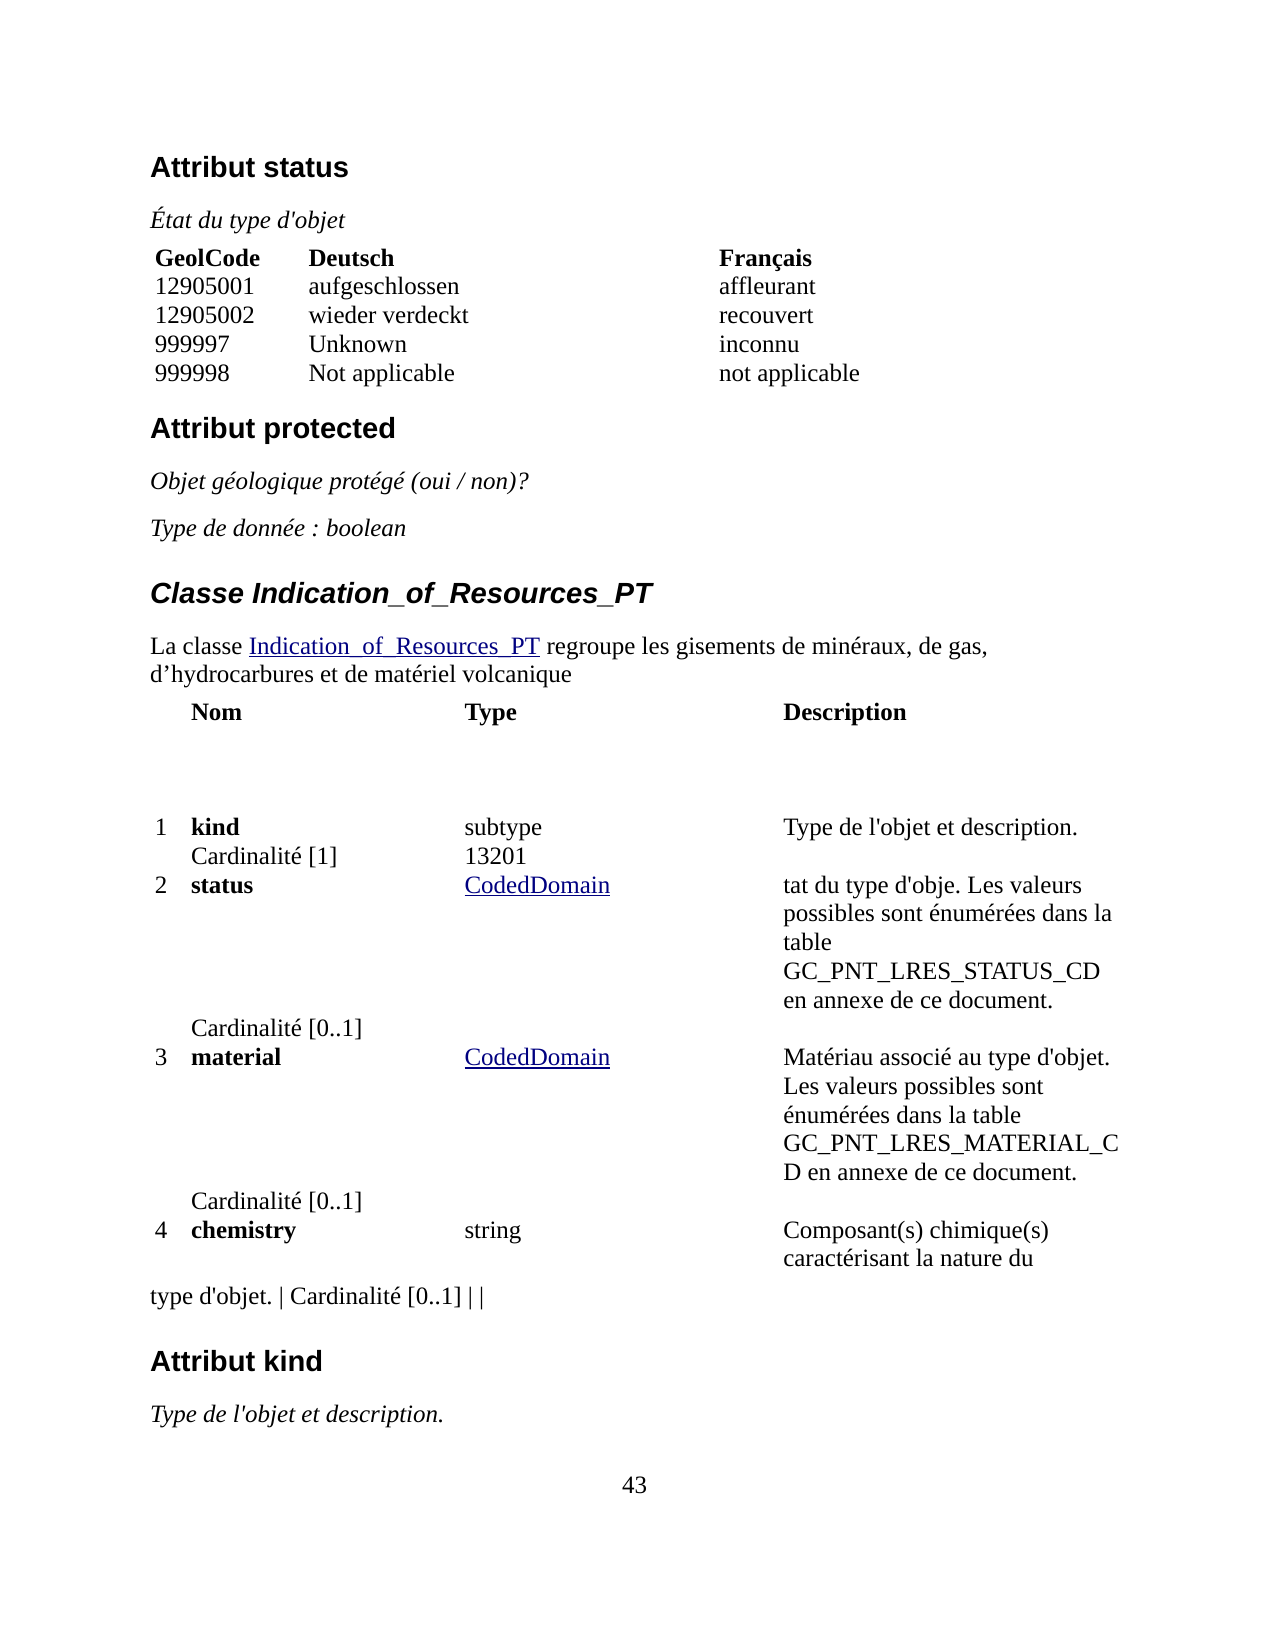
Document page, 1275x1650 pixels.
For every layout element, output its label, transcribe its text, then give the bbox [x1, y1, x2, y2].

table_header Français [714, 243, 1125, 271]
table_cell string [460, 1215, 779, 1272]
table_header Deutsch [304, 243, 714, 271]
text Objet géologique protégé (oui / non)? [150, 466, 1125, 495]
text État du type d'objet [150, 205, 1125, 234]
table_cell 4 [150, 1215, 186, 1272]
table_cell tat du type d'obje. Les valeurs possibles sont énumérées dans la table GC_PNT_LRES_STATUS_CD en annexe de ce document. [779, 870, 1125, 1013]
text Type de l'objet et description. [150, 1399, 1125, 1428]
table_cell kind [186, 812, 460, 841]
table_cell [779, 841, 1125, 870]
table_cell subtype [460, 812, 779, 841]
table_cell 13201 [460, 841, 779, 870]
table_cell Not applicable [304, 358, 714, 386]
table_header Description [779, 697, 1125, 812]
table_cell 12905001 [150, 271, 304, 300]
table_cell Type de l'objet et description. [779, 812, 1125, 841]
table_cell Cardinalité [0..1] [186, 1186, 460, 1215]
table_cell 2 [150, 870, 186, 1013]
table_cell chemistry [186, 1215, 460, 1272]
table_cell [150, 1014, 186, 1042]
table_cell CodedDomain [460, 870, 779, 1013]
table_cell [150, 841, 186, 870]
table_cell status [186, 870, 460, 1013]
text La classe Indication_of_Resources_PT regroupe les gisements de minéraux, de gas, d’hydrocarbures et de matériel volcanique [150, 631, 1125, 688]
table_cell [779, 1014, 1125, 1042]
table_cell Unknown [304, 329, 714, 358]
table_header Nom [186, 697, 460, 812]
table_cell 999998 [150, 358, 304, 386]
text type d'objet. | Cardinalité [0..1] | | [150, 1281, 1125, 1310]
table_cell [460, 1186, 779, 1215]
table_cell aufgeschlossen [304, 271, 714, 300]
table_cell Matériau associé au type d'objet. Les valeurs possibles sont énumérées dans la table GC_PNT_LRES_MATERIAL_CD en annexe de ce document. [779, 1042, 1125, 1186]
table_cell 12905002 [150, 300, 304, 329]
table_cell Composant(s) chimique(s) caractérisant la nature du [779, 1215, 1125, 1272]
table_cell [779, 1186, 1125, 1215]
table_cell wieder verdeckt [304, 300, 714, 329]
subtitle Attribut kind [150, 1344, 1125, 1377]
table_cell 3 [150, 1042, 186, 1186]
table_cell inconnu [714, 329, 1125, 358]
subtitle Attribut protected [150, 411, 1125, 445]
table_cell CodedDomain [460, 1042, 779, 1186]
table_cell material [186, 1042, 460, 1186]
table_cell [150, 1186, 186, 1215]
table_cell recouvert [714, 300, 1125, 329]
table_cell 999997 [150, 329, 304, 358]
table_cell not applicable [714, 358, 1125, 386]
subtitle Attribut status [150, 150, 1125, 183]
table_cell Cardinalité [0..1] [186, 1014, 460, 1042]
table_header GeolCode [150, 243, 304, 271]
table_cell 1 [150, 812, 186, 841]
table_header [150, 697, 186, 812]
table_cell [460, 1014, 779, 1042]
subtitle Classe Indication_of_Resources_PT [150, 576, 1125, 609]
table_header Type [460, 697, 779, 812]
table_cell Cardinalité [1] [186, 841, 460, 870]
text Type de donnée : boolean [150, 513, 1125, 542]
table_cell affleurant [714, 271, 1125, 300]
